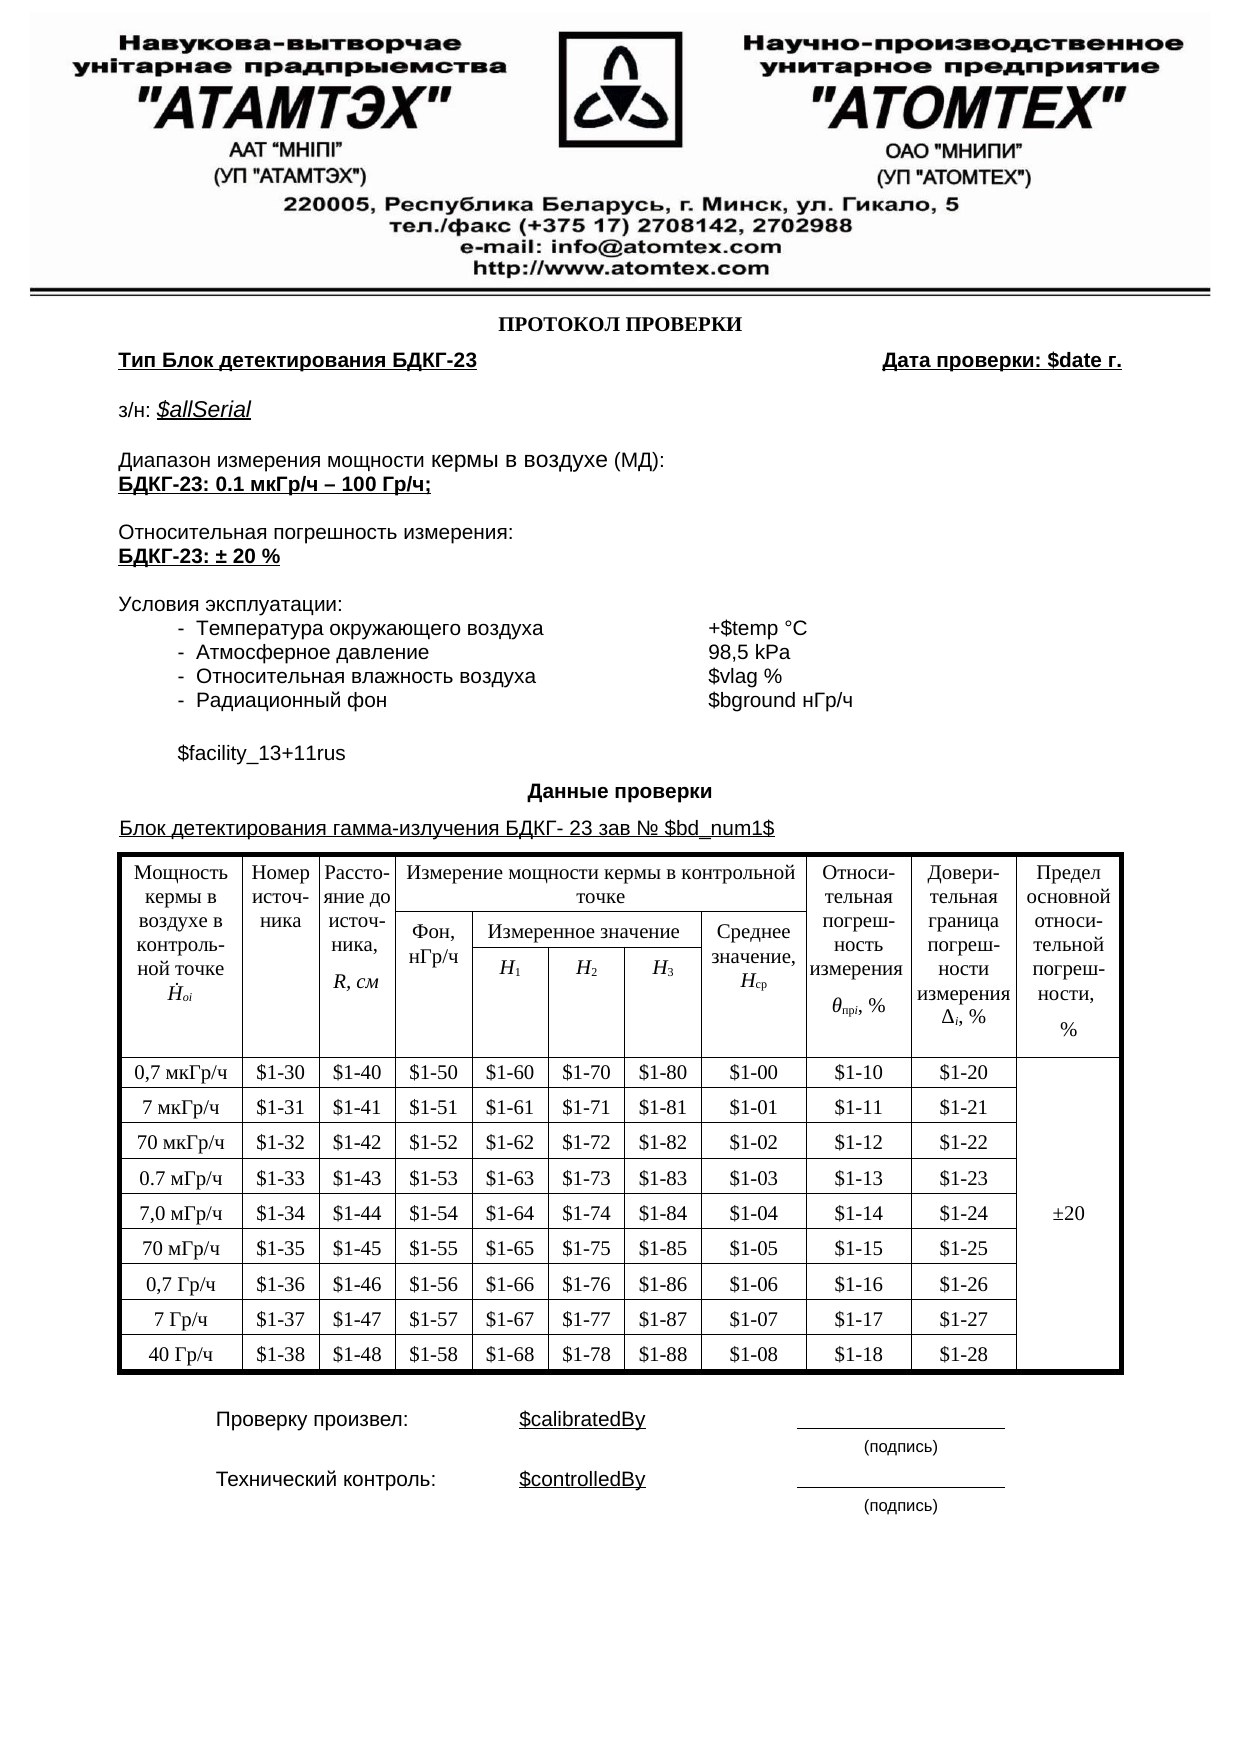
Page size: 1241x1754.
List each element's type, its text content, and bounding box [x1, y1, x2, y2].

table_cell $1-41 [320, 1088, 395, 1122]
table_cell $1-63 [473, 1159, 548, 1193]
table_cell 0.7 мГр/ч [122, 1159, 242, 1193]
table_cell [514, 1437, 771, 1461]
table_cell Среднее значение, Hср [702, 912, 806, 1057]
table_cell $1-03 [702, 1159, 806, 1193]
table_cell $1-25 [912, 1229, 1016, 1263]
table_cell $1-28 [912, 1335, 1016, 1369]
table_cell $1-21 [912, 1088, 1016, 1122]
table_cell $1-32 [243, 1123, 319, 1157]
text ПРОТОКОЛ ПРОВЕРКИ [118, 312, 1122, 336]
table_cell $1-06 [702, 1264, 806, 1299]
table_cell $1-55 [396, 1229, 472, 1263]
table_cell $1-48 [320, 1335, 395, 1369]
table_cell 0,7 мкГр/ч [122, 1058, 242, 1087]
table_cell 0,7 Гр/ч [122, 1264, 242, 1299]
table_cell $1-01 [702, 1088, 806, 1122]
table_cell $1-81 [625, 1088, 701, 1122]
text - Относительная влажность воздуха $vlag % [177, 664, 1122, 688]
table_cell Предел основной относи-тельной погреш-ности, % [1017, 857, 1119, 1057]
table_cell $1-44 [320, 1194, 395, 1228]
table_cell $1-26 [912, 1264, 1016, 1299]
table_cell $1-04 [702, 1194, 806, 1228]
table_cell 7 мкГр/ч [122, 1088, 242, 1122]
table_cell $1-43 [320, 1159, 395, 1193]
table_cell $1-16 [807, 1264, 911, 1299]
table_cell 7,0 мГр/ч [122, 1194, 242, 1228]
picture [29, 12, 1211, 298]
table_cell $1-12 [807, 1123, 911, 1157]
table_cell $1-38 [243, 1335, 319, 1369]
table_cell Рассто-яние до источ-ника, R, см [320, 857, 395, 1057]
table_cell Измерение мощности кермы в контрольной точке [396, 857, 806, 911]
table_cell $1-47 [320, 1300, 395, 1334]
table_cell $1-62 [473, 1123, 548, 1157]
table_cell $1-82 [625, 1123, 701, 1157]
table_cell $1-02 [702, 1123, 806, 1157]
table_cell $1-20 [912, 1058, 1016, 1087]
table_cell $1-54 [396, 1194, 472, 1228]
table_header Блок детектирования гамма-излучения БДКГ- 23 зав № $bd_num1$ [119, 803, 1121, 852]
table_cell $1-87 [625, 1300, 701, 1334]
table_cell Относи-тельная погреш-ность измерения θпрi, % [807, 857, 911, 1057]
table_cell $1-56 [396, 1264, 472, 1299]
text БДКГ-23: ± 20 % [118, 544, 1122, 568]
table_cell $1-84 [625, 1194, 701, 1228]
table_cell [210, 1437, 513, 1461]
table_cell Номер источ-ника [243, 857, 319, 1057]
table_cell $1-86 [625, 1264, 701, 1299]
table_cell $1-22 [912, 1123, 1016, 1157]
table_cell [514, 1496, 771, 1520]
table_cell $1-13 [807, 1159, 911, 1193]
table_cell 7 Гр/ч [122, 1300, 242, 1334]
table_cell $1-72 [549, 1123, 624, 1157]
table_cell [210, 1496, 513, 1520]
table_cell Мощность кермы в воздухе в контроль-ной точке Ḣoi [122, 857, 242, 1057]
table_cell $1-88 [625, 1335, 701, 1369]
table_cell $1-58 [396, 1335, 472, 1369]
table_cell $1-73 [549, 1159, 624, 1193]
table_cell $1-17 [807, 1300, 911, 1334]
table_cell (подпись) [771, 1496, 1030, 1520]
table_cell ±20 [1017, 1058, 1119, 1369]
table_cell $1-23 [912, 1159, 1016, 1193]
table_cell $1-15 [807, 1229, 911, 1263]
table_cell $controlledBy [514, 1461, 771, 1496]
table_cell H2 [549, 948, 624, 1057]
table_cell $1-67 [473, 1300, 548, 1334]
table_cell $1-31 [243, 1088, 319, 1122]
table_cell Технический контроль: [210, 1461, 513, 1496]
text - Радиационный фон $bground нГр/ч [177, 688, 1122, 712]
text Условия эксплуатации: [118, 592, 1122, 616]
table_cell $1-83 [625, 1159, 701, 1193]
table_cell Измеренное значение [473, 912, 701, 947]
table_cell $1-18 [807, 1335, 911, 1369]
table_cell H1 [473, 948, 548, 1057]
table_cell $1-27 [912, 1300, 1016, 1334]
text Диапазон измерения мощности кермы в воздухе (МД): [118, 446, 1122, 472]
table_cell Фон, нГр/ч [396, 912, 472, 1057]
table_header Проверку произвел: [210, 1401, 513, 1437]
table_cell $1-50 [396, 1058, 472, 1087]
table_cell 40 Гр/ч [122, 1335, 242, 1369]
table_cell $1-74 [549, 1194, 624, 1228]
table_cell $1-66 [473, 1264, 548, 1299]
text Относительная погрешность измерения: [118, 520, 1122, 544]
table_cell $1-64 [473, 1194, 548, 1228]
table_cell $1-10 [807, 1058, 911, 1087]
text БДКГ-23: 0.1 мкГр/ч – 100 Гр/ч; [118, 472, 1122, 496]
table_header $calibratedBy [514, 1401, 771, 1437]
table_cell $1-42 [320, 1123, 395, 1157]
table_cell $1-75 [549, 1229, 624, 1263]
table_cell $1-33 [243, 1159, 319, 1193]
table_cell $1-52 [396, 1123, 472, 1157]
table_cell $1-14 [807, 1194, 911, 1228]
table_cell $1-68 [473, 1335, 548, 1369]
table_cell $1-85 [625, 1229, 701, 1263]
table_cell $1-61 [473, 1088, 548, 1122]
table_cell $1-24 [912, 1194, 1016, 1228]
table_cell Довери-тельная граница погреш-ности измерения Δi, % [912, 857, 1016, 1057]
table_cell $1-34 [243, 1194, 319, 1228]
table_cell $1-36 [243, 1264, 319, 1299]
text $facility_13+11rus [118, 741, 1122, 764]
table_cell $1-78 [549, 1335, 624, 1369]
table_cell $1-30 [243, 1058, 319, 1087]
text - Температура окружающего воздуха +$temp °C [177, 616, 1122, 640]
table_cell $1-40 [320, 1058, 395, 1087]
table_cell $1-00 [702, 1058, 806, 1087]
table_cell $1-45 [320, 1229, 395, 1263]
text з/н: $allSerial [118, 396, 1122, 422]
table_cell $1-05 [702, 1229, 806, 1263]
text Тип Блок детектирования БДКГ-23 Дата проверки: $date г. [118, 348, 1122, 372]
table_cell [771, 1461, 1030, 1496]
table_cell $1-71 [549, 1088, 624, 1122]
table_cell H3 [625, 948, 701, 1057]
table_cell $1-70 [549, 1058, 624, 1087]
table_cell $1-53 [396, 1159, 472, 1193]
table_cell $1-77 [549, 1300, 624, 1334]
table_cell $1-11 [807, 1088, 911, 1122]
table_cell $1-35 [243, 1229, 319, 1263]
table_cell $1-07 [702, 1300, 806, 1334]
table_cell $1-57 [396, 1300, 472, 1334]
text Данные проверки [118, 779, 1122, 803]
table_cell $1-08 [702, 1335, 806, 1369]
table_cell $1-80 [625, 1058, 701, 1087]
table_cell $1-51 [396, 1088, 472, 1122]
table_cell (подпись) [771, 1437, 1030, 1461]
table_cell 70 мкГр/ч [122, 1123, 242, 1157]
table_cell $1-76 [549, 1264, 624, 1299]
table_cell $1-37 [243, 1300, 319, 1334]
table_cell 70 мГр/ч [122, 1229, 242, 1263]
table_cell $1-65 [473, 1229, 548, 1263]
table_cell $1-46 [320, 1264, 395, 1299]
text - Атмосферное давление 98,5 kPa [177, 640, 1122, 664]
table_header [771, 1401, 1030, 1437]
table_cell $1-60 [473, 1058, 548, 1087]
